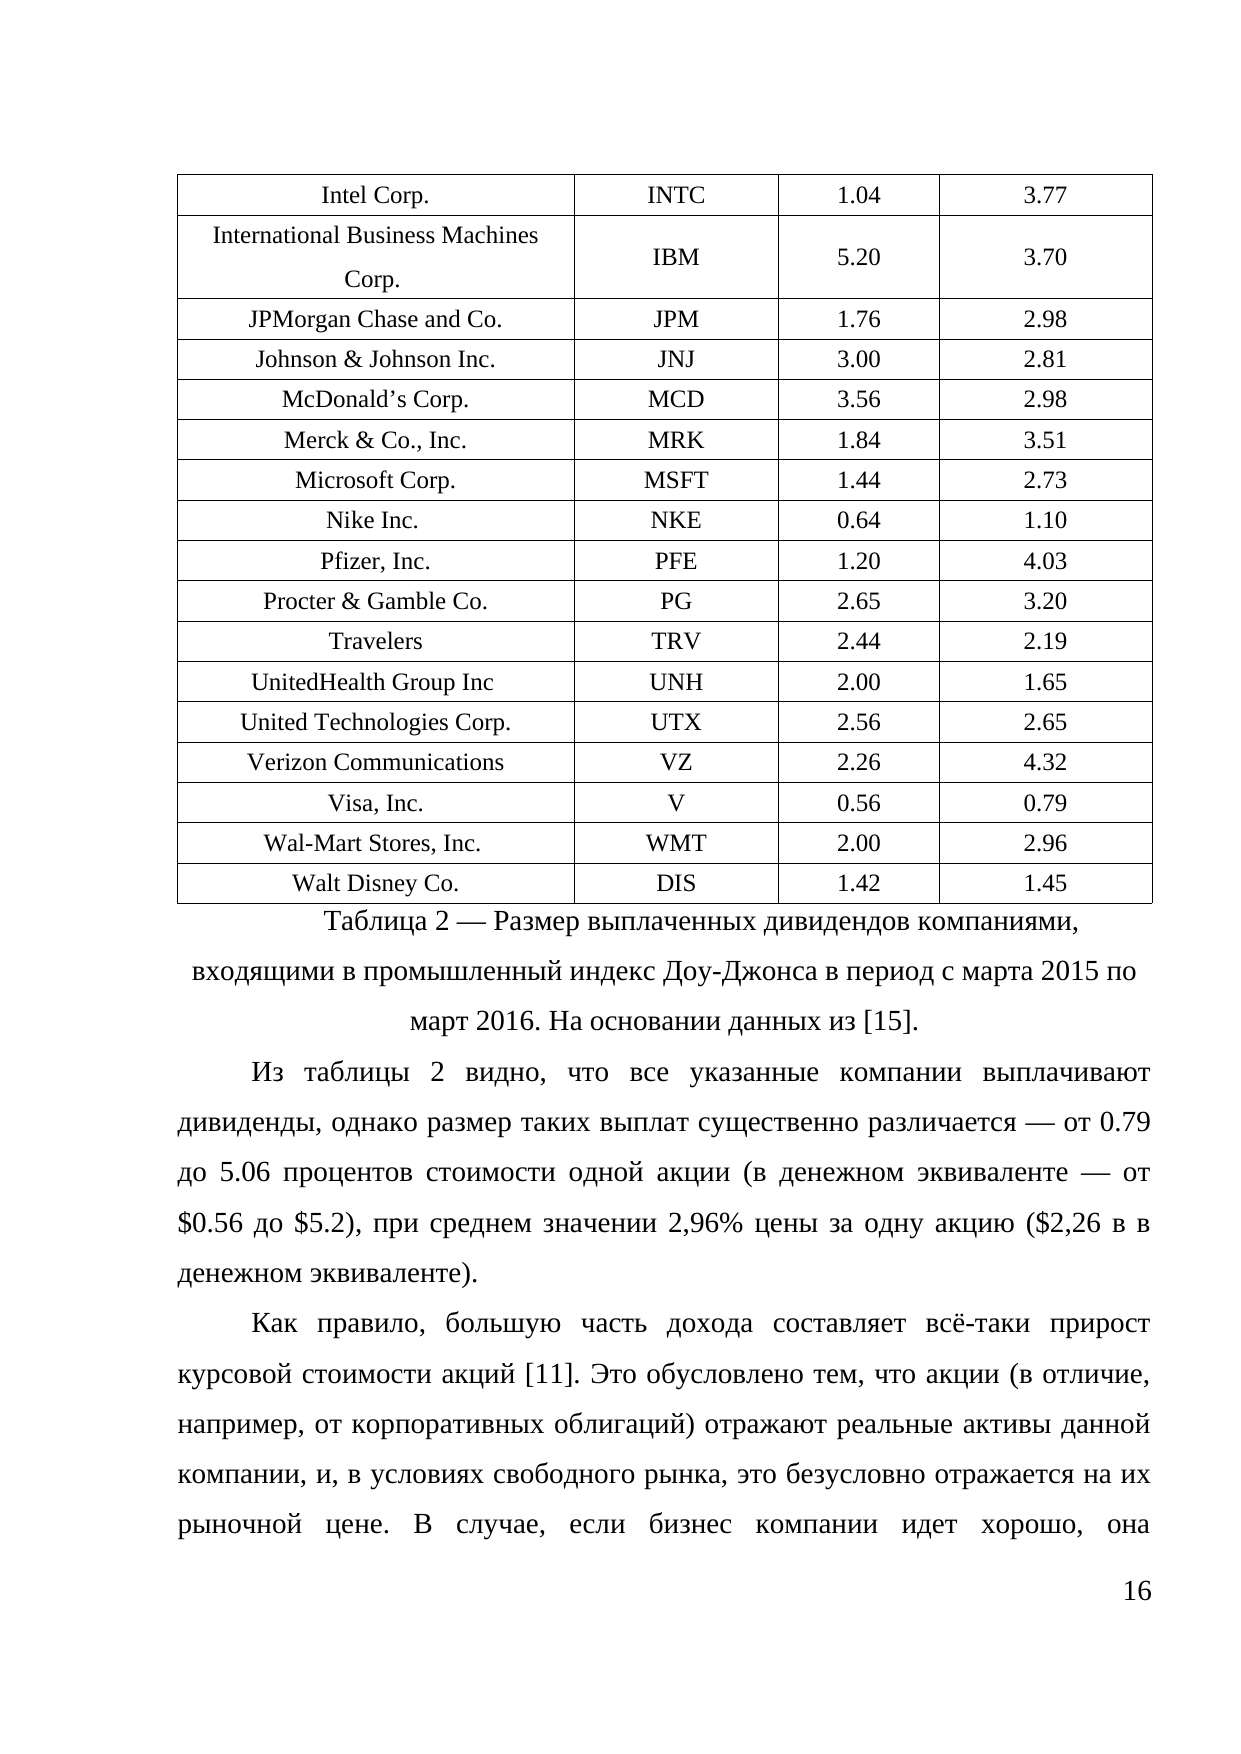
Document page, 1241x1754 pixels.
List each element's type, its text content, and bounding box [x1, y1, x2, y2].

text Из таблицы 2 видно, что все указанные компании выплачивают дивиденды, однако размер таких выплат существенно различается — от 0.79 до 5.06 процентов стоимости одной акции (в денежном эквиваленте — от $0.56 до $5.2), при среднем значении 2,96% цены за одну акцию ($2,26 в в денежном эквиваленте). [177, 1054, 1152, 1289]
table_cell 3.56 [779, 380, 939, 419]
table_cell IBM [575, 216, 778, 298]
table_cell Travelers [178, 622, 574, 661]
table_cell 2.19 [940, 622, 1152, 661]
table_cell Wal-Mart Stores, Inc. [178, 823, 574, 862]
table_cell International Business Machines Corp. [178, 216, 574, 298]
table_cell Visa, Inc. [178, 783, 574, 822]
table_cell 2.65 [940, 702, 1152, 742]
table_cell 1.44 [779, 460, 939, 500]
table_cell 1.20 [779, 541, 939, 580]
table_cell WMT [575, 823, 778, 862]
table_cell INTC [575, 175, 778, 215]
table_cell 0.64 [779, 501, 939, 540]
table_cell 3.51 [940, 420, 1152, 459]
table_cell MRK [575, 420, 778, 459]
table_cell 3.00 [779, 340, 939, 379]
table_cell UnitedHealth Group Inc [178, 662, 574, 701]
table_cell Johnson & Johnson Inc. [178, 340, 574, 379]
text Таблица 2 — Размер выплаченных дивидендов компаниями, входящими в промышленный индекс Доу-Джонса в период с марта 2015 по март 2016. На основании данных из [15]. [177, 904, 1152, 1037]
table_cell Merck & Co., Inc. [178, 420, 574, 459]
table_cell 2.81 [940, 340, 1152, 379]
table_cell United Technologies Corp. [178, 702, 574, 742]
table_cell JPMorgan Chase and Co. [178, 299, 574, 338]
table_cell 1.65 [940, 662, 1152, 701]
table_cell NKE [575, 501, 778, 540]
table_cell Pfizer, Inc. [178, 541, 574, 580]
table_cell Intel Corp. [178, 175, 574, 215]
table_cell DIS [575, 864, 778, 903]
table_cell Nike Inc. [178, 501, 574, 540]
table_cell 3.70 [940, 216, 1152, 298]
table_cell 2.98 [940, 299, 1152, 338]
table_cell Verizon Communications [178, 743, 574, 782]
table_cell 0.56 [779, 783, 939, 822]
table_cell PG [575, 581, 778, 621]
table_cell 3.20 [940, 581, 1152, 621]
table_cell UNH [575, 662, 778, 701]
table_cell 2.00 [779, 662, 939, 701]
table_cell UTX [575, 702, 778, 742]
table_cell McDonald’s Corp. [178, 380, 574, 419]
table_cell 1.04 [779, 175, 939, 215]
table_cell 2.56 [779, 702, 939, 742]
table_cell 1.76 [779, 299, 939, 338]
table_cell MSFT [575, 460, 778, 500]
table_cell 0.79 [940, 783, 1152, 822]
table_cell Procter & Gamble Co. [178, 581, 574, 621]
text Как правило, большую часть дохода составляет всё-таки прирост курсовой стоимости акций [11]. Это обусловлено тем, что акции (в отличие, например, от корпоративных облигаций) отражают реальные активы данной компании, и, в условиях свободного рынка, это безусловно отражается на их рыночной цене. В случае, если бизнес компании идет хорошо, она [177, 1305, 1152, 1540]
table_cell TRV [575, 622, 778, 661]
table_cell 4.03 [940, 541, 1152, 580]
table_cell 2.98 [940, 380, 1152, 419]
table_cell 5.20 [779, 216, 939, 298]
table_cell VZ [575, 743, 778, 782]
table_cell PFE [575, 541, 778, 580]
table_cell JNJ [575, 340, 778, 379]
table_cell 2.26 [779, 743, 939, 782]
table_cell 4.32 [940, 743, 1152, 782]
table_cell 2.00 [779, 823, 939, 862]
table_cell 1.45 [940, 864, 1152, 903]
table_cell V [575, 783, 778, 822]
table_cell Microsoft Corp. [178, 460, 574, 500]
table_cell 2.96 [940, 823, 1152, 862]
table_cell 2.65 [779, 581, 939, 621]
table_cell 1.84 [779, 420, 939, 459]
table_cell 1.10 [940, 501, 1152, 540]
table_cell 2.44 [779, 622, 939, 661]
table_cell Walt Disney Co. [178, 864, 574, 903]
table_cell 1.42 [779, 864, 939, 903]
table_cell 2.73 [940, 460, 1152, 500]
table_cell 3.77 [940, 175, 1152, 215]
table_cell JPM [575, 299, 778, 338]
table_cell MCD [575, 380, 778, 419]
